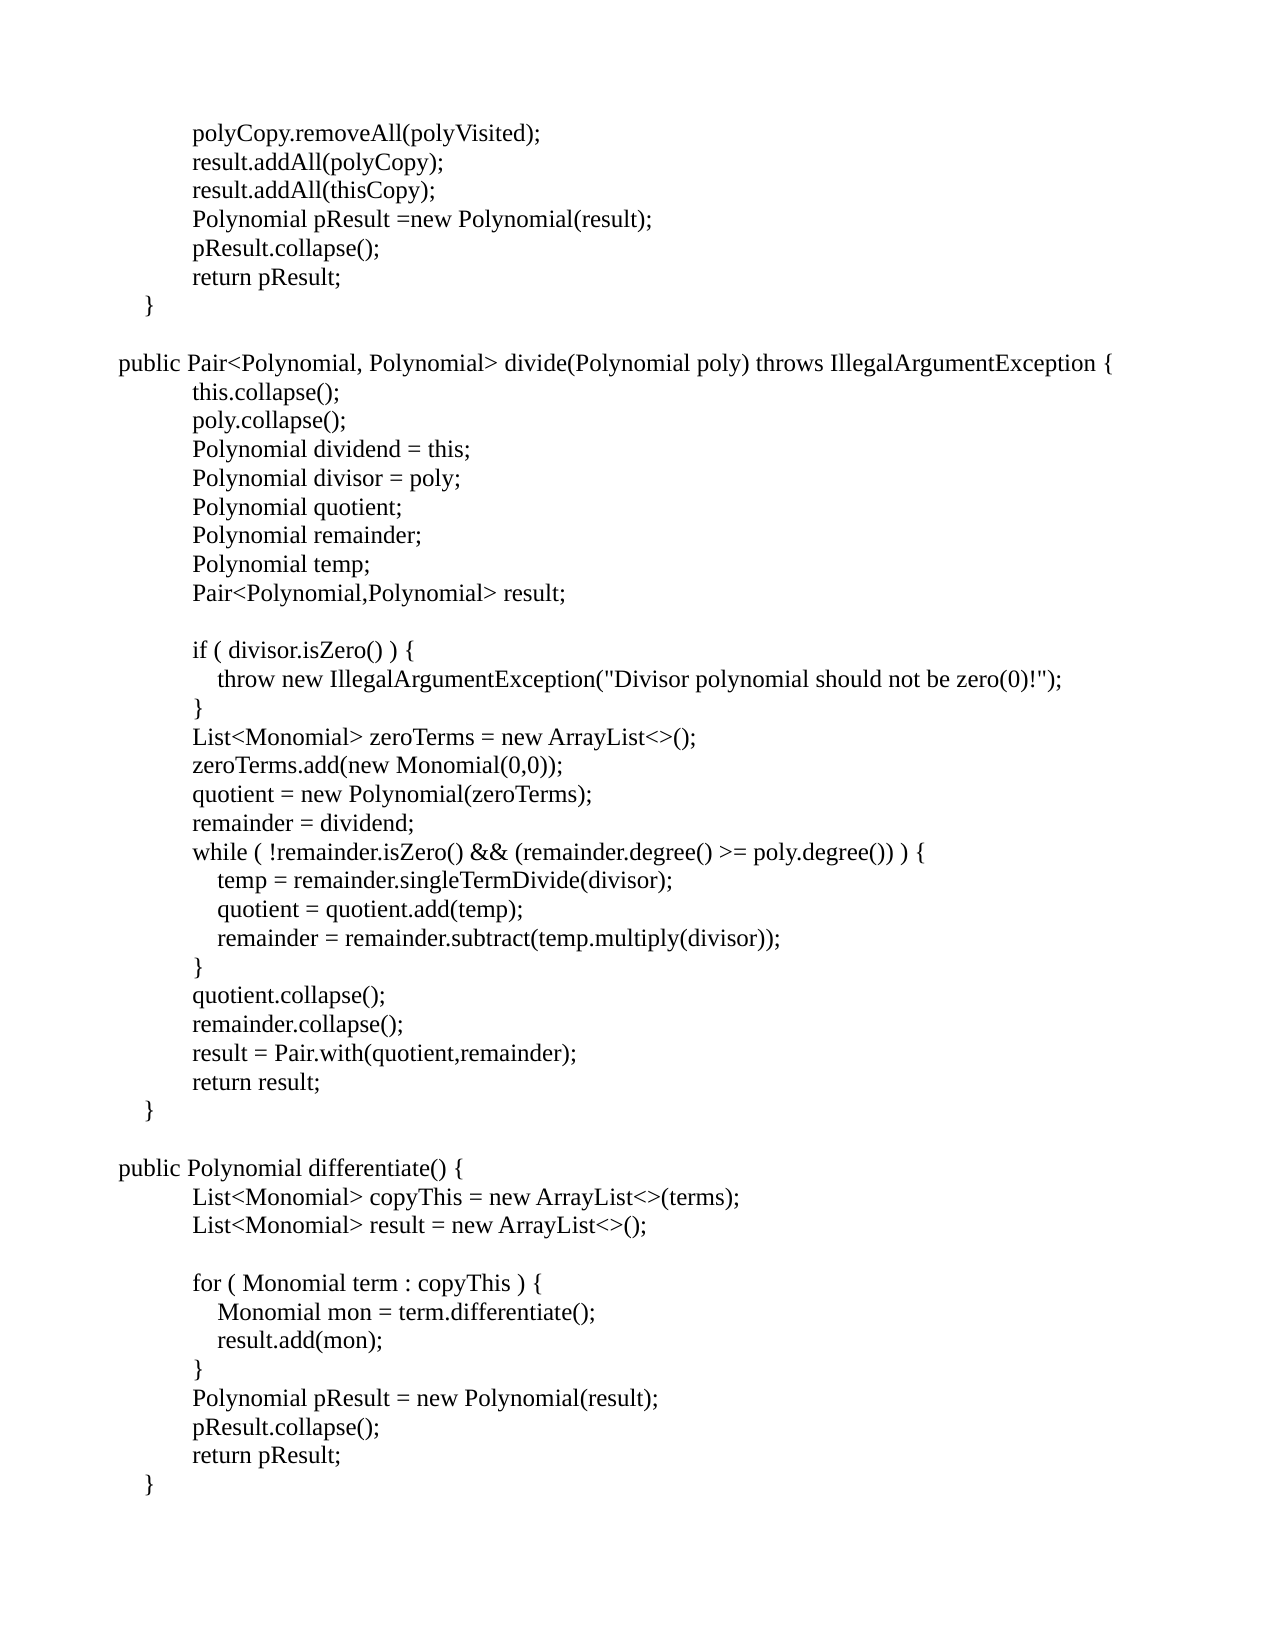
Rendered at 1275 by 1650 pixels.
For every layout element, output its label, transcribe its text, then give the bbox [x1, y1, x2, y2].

text List<Monomial> zeroTerms = new ArrayList<>(); [118, 722, 1157, 751]
text } [118, 952, 1157, 981]
text Monomial mon = term.differentiate(); [118, 1297, 1157, 1326]
text List<Monomial> copyThis = new ArrayList<>(terms); [118, 1182, 1157, 1211]
text result.add(mon); [118, 1326, 1157, 1354]
text polyCopy.removeAll(polyVisited); [118, 118, 1157, 147]
text zeroTerms.add(new Monomial(0,0)); [118, 751, 1157, 779]
text } [118, 291, 1157, 319]
text } [118, 1469, 1157, 1498]
text List<Monomial> result = new ArrayList<>(); [118, 1211, 1157, 1239]
text return result; [118, 1067, 1157, 1096]
text for ( Monomial term : copyThis ) { [118, 1268, 1157, 1297]
text Polynomial pResult = new Polynomial(result); [118, 1383, 1157, 1412]
text this.collapse(); [118, 377, 1157, 406]
text if ( divisor.isZero() ) { [118, 636, 1157, 664]
text remainder = dividend; [118, 808, 1157, 837]
text return pResult; [118, 262, 1157, 291]
text Polynomial remainder; [118, 521, 1157, 549]
text Polynomial divisor = poly; [118, 463, 1157, 492]
text quotient = quotient.add(temp); [118, 894, 1157, 923]
text Pair<Polynomial,Polynomial> result; [118, 578, 1157, 607]
text remainder = remainder.subtract(temp.multiply(divisor)); [118, 923, 1157, 952]
text temp = remainder.singleTermDivide(divisor); [118, 866, 1157, 894]
text pResult.collapse(); [118, 1412, 1157, 1441]
text remainder.collapse(); [118, 1009, 1157, 1038]
text } [118, 1096, 1157, 1124]
text pResult.collapse(); [118, 233, 1157, 262]
text while ( !remainder.isZero() && (remainder.degree() >= poly.degree()) ) { [118, 837, 1157, 866]
text quotient = new Polynomial(zeroTerms); [118, 779, 1157, 808]
text result = Pair.with(quotient,remainder); [118, 1038, 1157, 1067]
text return pResult; [118, 1441, 1157, 1469]
text Polynomial pResult =new Polynomial(result); [118, 204, 1157, 233]
text throw new IllegalArgumentException("Divisor polynomial should not be zero(0)!"); [118, 664, 1157, 693]
text result.addAll(polyCopy); [118, 147, 1157, 176]
text } [118, 1354, 1157, 1383]
text poly.collapse(); [118, 406, 1157, 434]
text Polynomial quotient; [118, 492, 1157, 521]
text public Pair<Polynomial, Polynomial> divide(Polynomial poly) throws IllegalArgumentException { [118, 348, 1157, 377]
text Polynomial temp; [118, 549, 1157, 578]
text result.addAll(thisCopy); [118, 176, 1157, 204]
text quotient.collapse(); [118, 981, 1157, 1009]
text Polynomial dividend = this; [118, 434, 1157, 463]
text } [118, 693, 1157, 722]
text public Polynomial differentiate() { [118, 1153, 1157, 1182]
